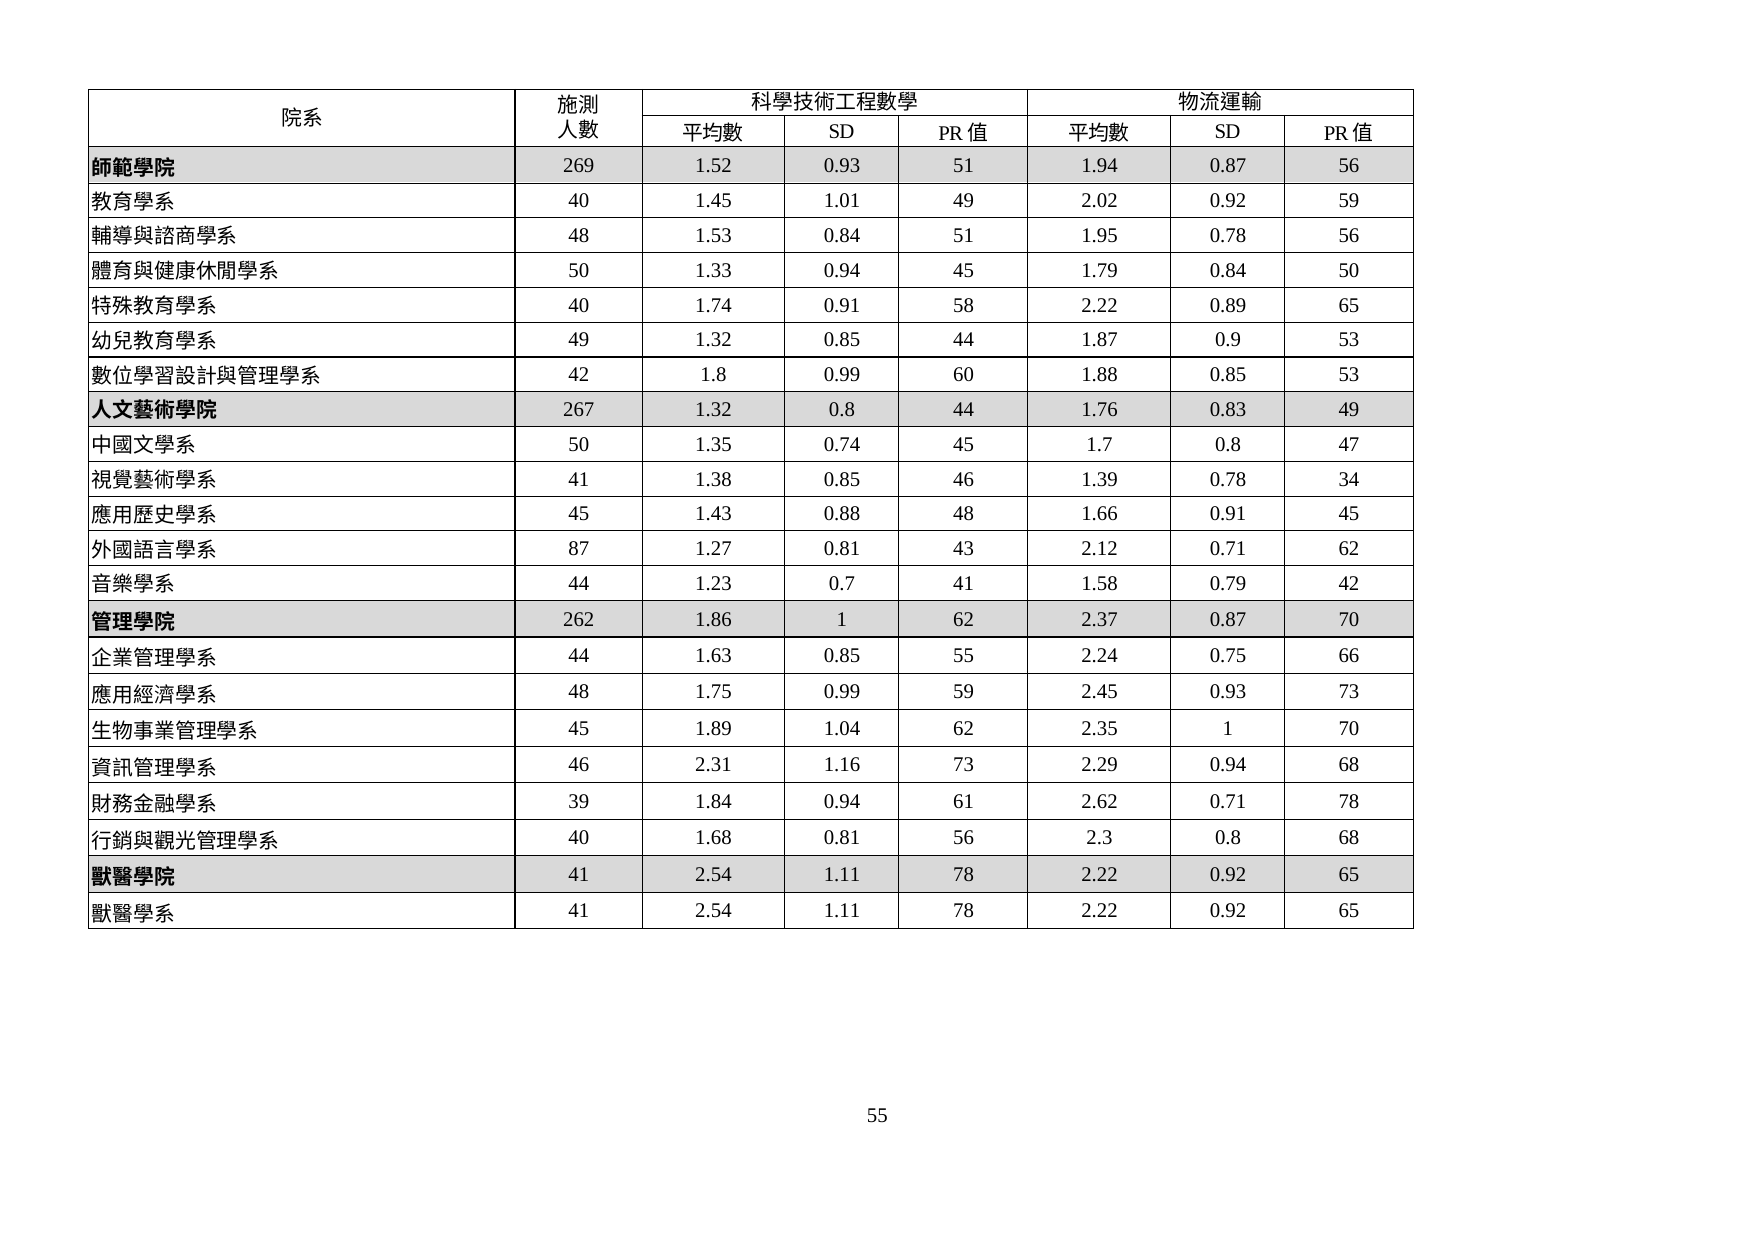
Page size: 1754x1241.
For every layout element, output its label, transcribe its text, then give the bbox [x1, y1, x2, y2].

table_cell 41 [516, 462, 642, 496]
table_cell 1.53 [643, 218, 784, 252]
table_cell 0.91 [785, 288, 898, 322]
table_cell 0.84 [1171, 253, 1284, 287]
table_cell 1.75 [643, 674, 784, 709]
table_header 物流運輸 [1028, 90, 1413, 115]
table_cell 58 [899, 288, 1027, 322]
table_cell 0.91 [1171, 497, 1284, 530]
table_cell 0.71 [1171, 783, 1284, 819]
table_cell 音樂學系 [89, 566, 514, 600]
table_cell 65 [1285, 893, 1413, 928]
table_cell 2.45 [1028, 674, 1170, 709]
table_cell 68 [1285, 820, 1413, 855]
table_cell 262 [516, 601, 642, 636]
table_cell 1.39 [1028, 462, 1170, 496]
table_cell 2.02 [1028, 184, 1170, 217]
table_cell 0.8 [1171, 820, 1284, 855]
table_cell 0.89 [1171, 288, 1284, 322]
table_cell 78 [899, 856, 1027, 892]
table_cell 73 [1285, 674, 1413, 709]
table_cell 70 [1285, 601, 1413, 636]
table_cell 0.92 [1171, 856, 1284, 892]
table_cell 44 [516, 566, 642, 600]
table_cell 生物事業管理學系 [89, 710, 514, 746]
table_cell 48 [516, 218, 642, 252]
table_cell 2.22 [1028, 856, 1170, 892]
table_cell 1.52 [643, 147, 784, 182]
table_cell 1.79 [1028, 253, 1170, 287]
table_cell 1.89 [643, 710, 784, 746]
table_cell PR值 [899, 116, 1027, 146]
table_cell 2.54 [643, 893, 784, 928]
table_cell 0.87 [1171, 601, 1284, 636]
table_cell 1.04 [785, 710, 898, 746]
table_cell 1.23 [643, 566, 784, 600]
table_cell 2.12 [1028, 531, 1170, 565]
table_cell 行銷與觀光管理學系 [89, 820, 514, 855]
table_cell 師範學院 [89, 147, 514, 182]
table_cell 數位學習設計與管理學系 [89, 358, 514, 391]
table_cell 應用歷史學系 [89, 497, 514, 530]
table_cell 1.32 [643, 392, 784, 426]
table_cell 2.37 [1028, 601, 1170, 636]
table_cell 1.95 [1028, 218, 1170, 252]
table_cell 59 [1285, 184, 1413, 217]
table_cell 2.24 [1028, 638, 1170, 673]
table_cell 獸醫學系 [89, 893, 514, 928]
table_cell 87 [516, 531, 642, 565]
table_cell 49 [1285, 392, 1413, 426]
table_cell 0.92 [1171, 893, 1284, 928]
table_cell 0.88 [785, 497, 898, 530]
table_cell 0.8 [785, 392, 898, 426]
table_cell 45 [899, 427, 1027, 461]
table_cell 42 [516, 358, 642, 391]
table_cell 66 [1285, 638, 1413, 673]
table_cell 教育學系 [89, 184, 514, 217]
table_cell 1.74 [643, 288, 784, 322]
table_cell 0.93 [1171, 674, 1284, 709]
table_cell 0.81 [785, 820, 898, 855]
table_cell 49 [516, 323, 642, 356]
table_cell 1.32 [643, 323, 784, 356]
table_cell 企業管理學系 [89, 638, 514, 673]
table_cell 1 [785, 601, 898, 636]
table_cell 40 [516, 820, 642, 855]
table_cell 2.3 [1028, 820, 1170, 855]
table_cell 1.66 [1028, 497, 1170, 530]
table_cell 中國文學系 [89, 427, 514, 461]
table_cell 0.87 [1171, 147, 1284, 182]
table_cell 0.81 [785, 531, 898, 565]
table_cell 47 [1285, 427, 1413, 461]
table_cell 43 [899, 531, 1027, 565]
table_cell 50 [516, 253, 642, 287]
table_cell 1.35 [643, 427, 784, 461]
table_cell 50 [1285, 253, 1413, 287]
table_cell 78 [1285, 783, 1413, 819]
table_cell 1.33 [643, 253, 784, 287]
table_cell 0.94 [1171, 747, 1284, 782]
table_cell 1.43 [643, 497, 784, 530]
table_cell 62 [899, 601, 1027, 636]
table_cell 41 [516, 856, 642, 892]
table_cell 48 [899, 497, 1027, 530]
table_header 施測 人數 [516, 90, 642, 146]
table_cell 1.11 [785, 893, 898, 928]
table_cell 44 [516, 638, 642, 673]
table_cell 68 [1285, 747, 1413, 782]
table_cell 56 [1285, 147, 1413, 182]
table_cell 1.63 [643, 638, 784, 673]
table_cell 1.45 [643, 184, 784, 217]
table_cell 0.84 [785, 218, 898, 252]
table_cell 1.01 [785, 184, 898, 217]
table_cell 輔導與諮商學系 [89, 218, 514, 252]
table_cell 0.71 [1171, 531, 1284, 565]
table_cell 0.94 [785, 253, 898, 287]
table_cell 應用經濟學系 [89, 674, 514, 709]
table_cell 體育與健康休閒學系 [89, 253, 514, 287]
table_cell 管理學院 [89, 601, 514, 636]
table_cell 62 [1285, 531, 1413, 565]
table_cell 73 [899, 747, 1027, 782]
table_cell 41 [899, 566, 1027, 600]
table_cell 0.78 [1171, 218, 1284, 252]
table_cell 財務金融學系 [89, 783, 514, 819]
table_cell 資訊管理學系 [89, 747, 514, 782]
table_cell 0.9 [1171, 323, 1284, 356]
table_cell 0.99 [785, 674, 898, 709]
table_cell 70 [1285, 710, 1413, 746]
table_cell 1.84 [643, 783, 784, 819]
table_cell 0.78 [1171, 462, 1284, 496]
table_cell 59 [899, 674, 1027, 709]
table_cell 51 [899, 218, 1027, 252]
table_cell 46 [899, 462, 1027, 496]
table_cell 0.85 [785, 323, 898, 356]
table_cell 49 [899, 184, 1027, 217]
table_cell 人文藝術學院 [89, 392, 514, 426]
table_header 院系 [89, 90, 514, 146]
table_cell 2.54 [643, 856, 784, 892]
table_cell 65 [1285, 288, 1413, 322]
table_cell 1 [1171, 710, 1284, 746]
table_cell 40 [516, 184, 642, 217]
table_cell 41 [516, 893, 642, 928]
table_cell 0.99 [785, 358, 898, 391]
table_cell 特殊教育學系 [89, 288, 514, 322]
table_cell 53 [1285, 323, 1413, 356]
table_cell 0.85 [785, 462, 898, 496]
table_cell 50 [516, 427, 642, 461]
table_cell SD [785, 116, 898, 146]
table_cell 65 [1285, 856, 1413, 892]
table_cell 1.87 [1028, 323, 1170, 356]
table_cell 60 [899, 358, 1027, 391]
table_cell SD [1171, 116, 1284, 146]
table_cell 44 [899, 392, 1027, 426]
table_cell 1.27 [643, 531, 784, 565]
table_cell 46 [516, 747, 642, 782]
table_cell 56 [1285, 218, 1413, 252]
table_cell 0.79 [1171, 566, 1284, 600]
table_cell 61 [899, 783, 1027, 819]
table_header 科學技術工程數學 [643, 90, 1027, 115]
table_cell 45 [516, 710, 642, 746]
table_cell 45 [1285, 497, 1413, 530]
table_cell 平均數 [643, 116, 784, 146]
table_cell 1.68 [643, 820, 784, 855]
table_cell 39 [516, 783, 642, 819]
table_cell 平均數 [1028, 116, 1170, 146]
table_cell 視覺藝術學系 [89, 462, 514, 496]
table_cell 78 [899, 893, 1027, 928]
table_cell 1.38 [643, 462, 784, 496]
table_cell 34 [1285, 462, 1413, 496]
table_cell 0.85 [785, 638, 898, 673]
table_cell 0.83 [1171, 392, 1284, 426]
table_cell 2.31 [643, 747, 784, 782]
table_cell 1.16 [785, 747, 898, 782]
table_cell 2.22 [1028, 893, 1170, 928]
table_cell 2.62 [1028, 783, 1170, 819]
table_cell 269 [516, 147, 642, 182]
table_cell 45 [516, 497, 642, 530]
table_cell 44 [899, 323, 1027, 356]
table_cell 獸醫學院 [89, 856, 514, 892]
table_cell 48 [516, 674, 642, 709]
table_cell 外國語言學系 [89, 531, 514, 565]
table_cell 1.86 [643, 601, 784, 636]
table_cell 45 [899, 253, 1027, 287]
table_cell 1.58 [1028, 566, 1170, 600]
table_cell 幼兒教育學系 [89, 323, 514, 356]
table_cell 62 [899, 710, 1027, 746]
table_cell 53 [1285, 358, 1413, 391]
table_cell 1.88 [1028, 358, 1170, 391]
table_cell 2.29 [1028, 747, 1170, 782]
table_cell 51 [899, 147, 1027, 182]
table_cell 0.93 [785, 147, 898, 182]
table_cell 1.11 [785, 856, 898, 892]
table_cell 0.7 [785, 566, 898, 600]
table_cell 56 [899, 820, 1027, 855]
table_cell 1.8 [643, 358, 784, 391]
table_cell 40 [516, 288, 642, 322]
table_cell 2.22 [1028, 288, 1170, 322]
table_cell 42 [1285, 566, 1413, 600]
table_cell 2.35 [1028, 710, 1170, 746]
table_cell 55 [899, 638, 1027, 673]
table_cell 0.75 [1171, 638, 1284, 673]
table_cell 267 [516, 392, 642, 426]
table_cell 1.76 [1028, 392, 1170, 426]
table_cell PR值 [1285, 116, 1413, 146]
table_cell 0.8 [1171, 427, 1284, 461]
table_cell 1.7 [1028, 427, 1170, 461]
table_cell 0.74 [785, 427, 898, 461]
table_cell 1.94 [1028, 147, 1170, 182]
table_cell 0.92 [1171, 184, 1284, 217]
table_cell 0.85 [1171, 358, 1284, 391]
table_cell 0.94 [785, 783, 898, 819]
